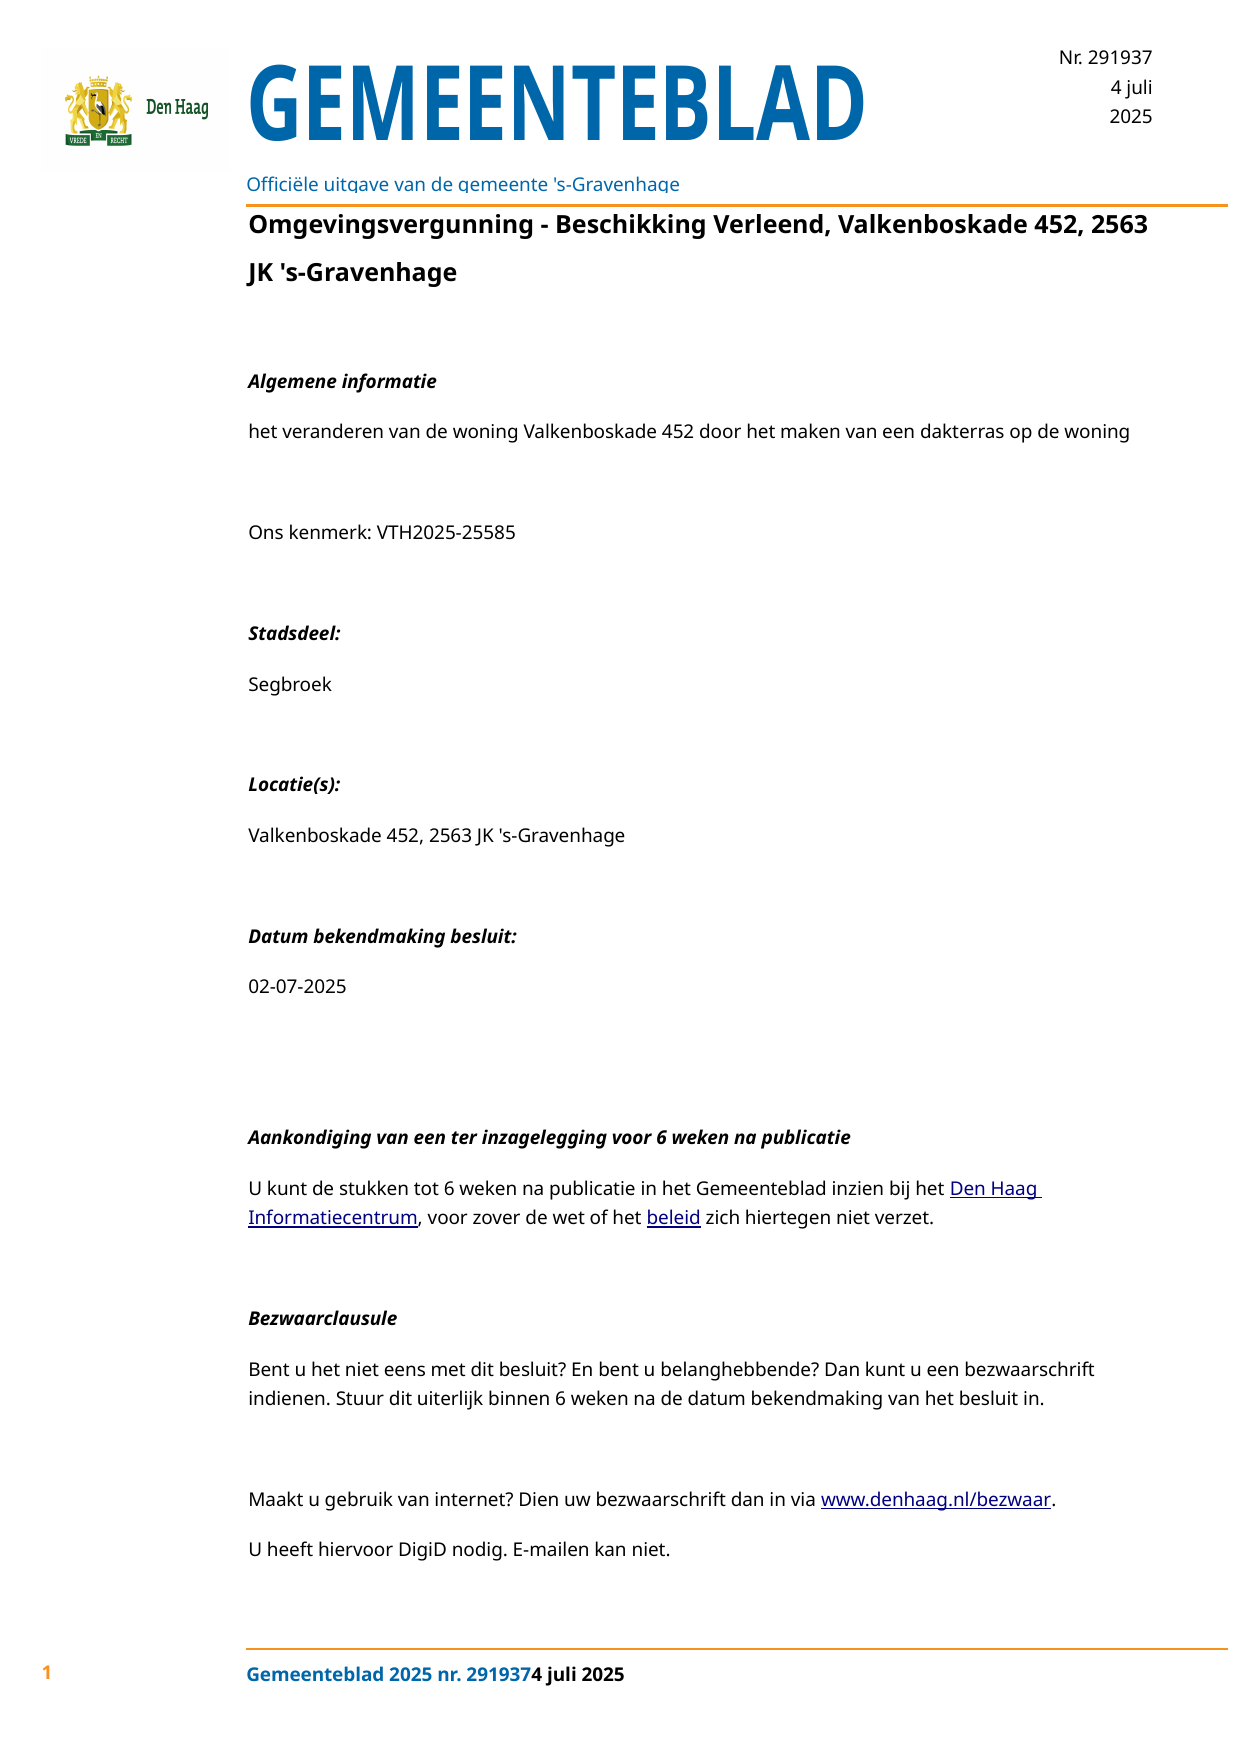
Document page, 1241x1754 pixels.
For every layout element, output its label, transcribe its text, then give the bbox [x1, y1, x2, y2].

text Locatie(s): [248, 772, 1152, 797]
text Ons kenmerk: VTH2025-25585 [248, 519, 1152, 545]
text U kunt de stukken tot 6 weken na publicatie in het Gemeenteblad inzien bij het Den Haag Informatiecentrum, voor zover de wet of het beleid zich hiertegen niet verzet. [248, 1175, 1152, 1230]
text Maakt u gebruik van internet? Dien uw bezwaarschrift dan in via www.denhaag.nl/bezwaar. [248, 1486, 1152, 1512]
text 02-07-2025 [248, 973, 1152, 999]
text Algemene informatie [248, 368, 1152, 394]
text het veranderen van de woning Valkenboskade 452 door het maken van een dakterras op de woning [248, 419, 1152, 444]
text Segbroek [248, 671, 1152, 697]
text Bezwaarclausule [248, 1305, 1152, 1331]
text Aankondiging van een ter inzagelegging voor 6 weken na publicatie [248, 1124, 1152, 1150]
text Omgevingsvergunning - Beschikking Verleend, Valkenboskade 452, 2563 JK 's-Gravenhage [248, 207, 1152, 288]
text Bent u het niet eens met dit besluit? En bent u belanghebbende? Dan kunt u een bezwaarschrift indienen. Stuur dit uiterlijk binnen 6 weken na de datum bekendmaking van het besluit in. [248, 1356, 1152, 1411]
text Datum bekendmaking besluit: [248, 923, 1152, 949]
text U heeft hiervoor DigiD nodig. E-mailen kan niet. [248, 1537, 1152, 1562]
text Valkenboskade 452, 2563 JK 's-Gravenhage [248, 822, 1152, 848]
text Stadsdeel: [248, 620, 1152, 646]
picture [41, 47, 231, 172]
